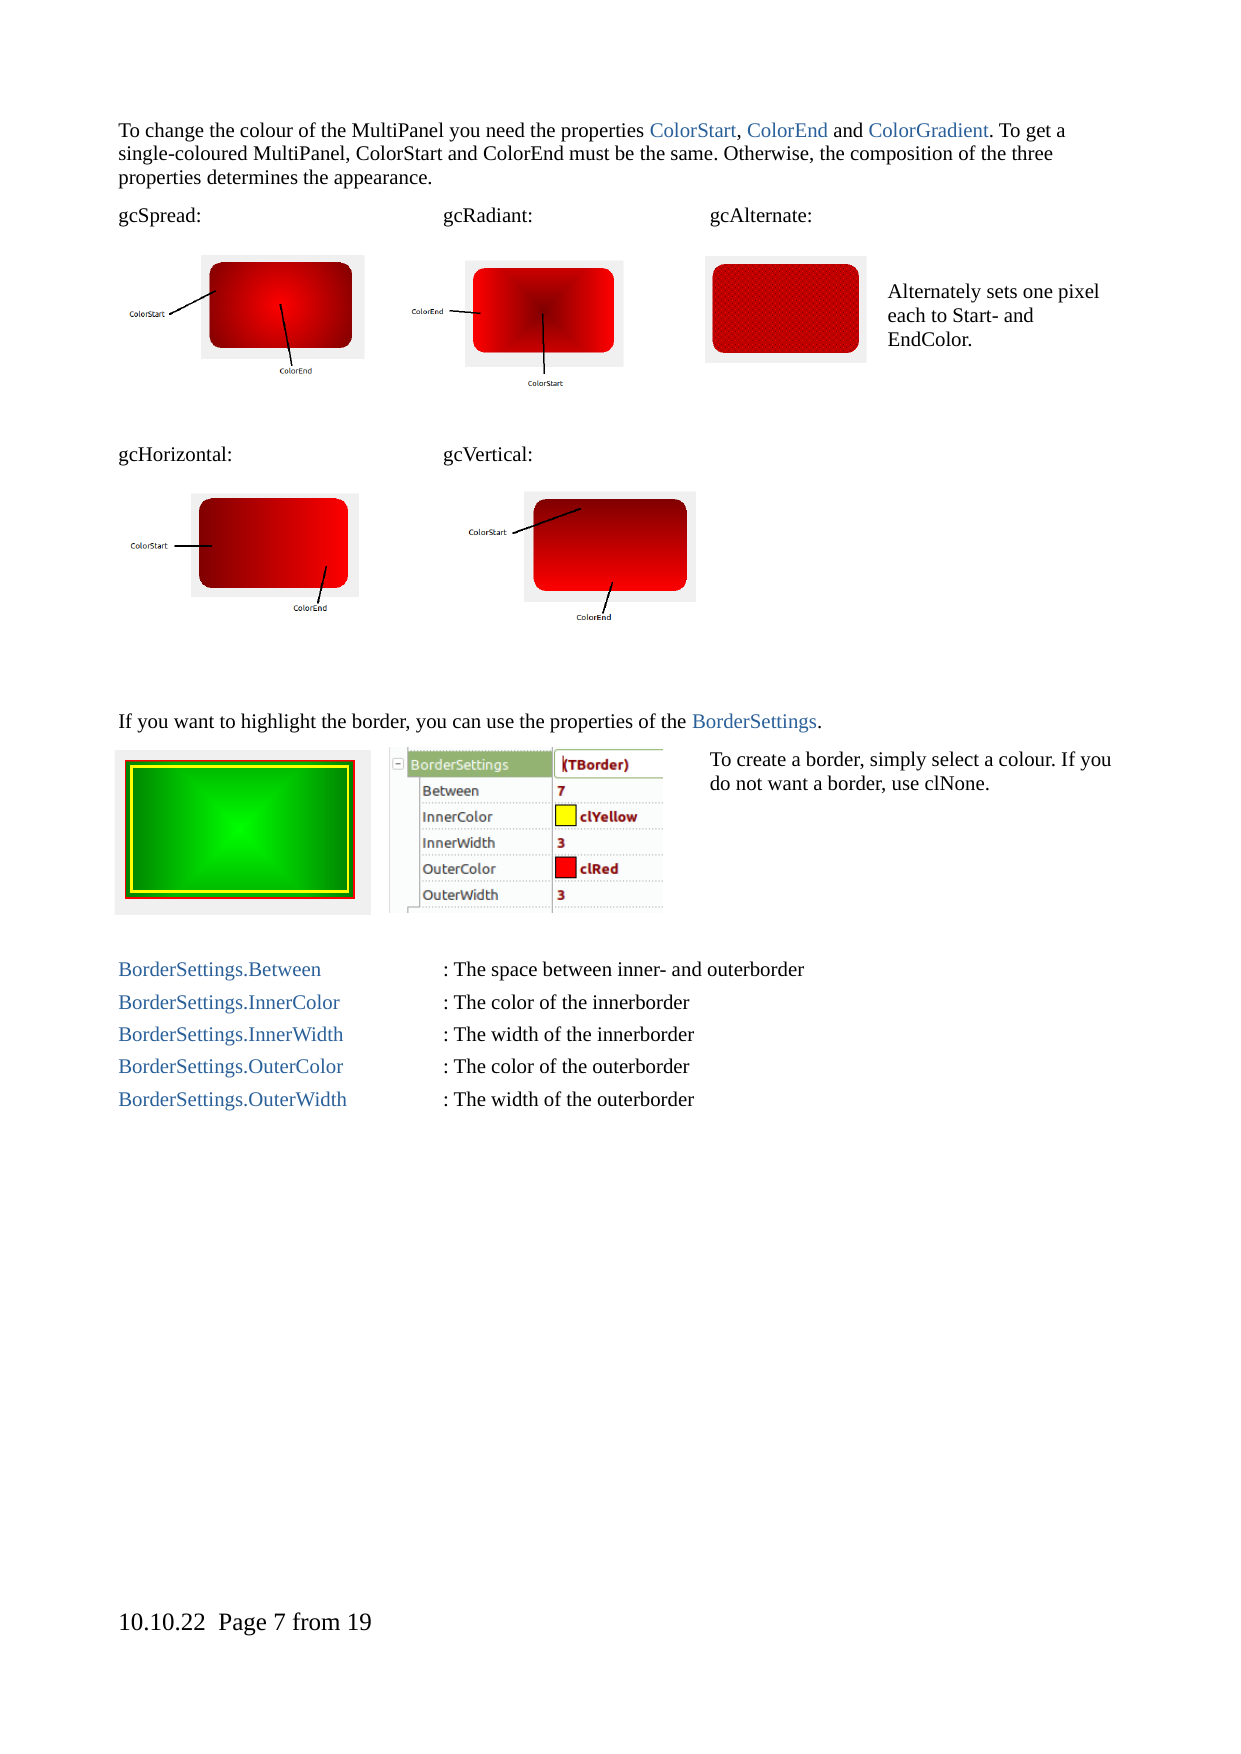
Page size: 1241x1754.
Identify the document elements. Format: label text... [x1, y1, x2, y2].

text If you want to highlight the border, you can use the properties of the BorderSettings. [118, 710, 1122, 733]
picture [389, 747, 663, 913]
text gcSpread: gcRadiant: gcAlternate: [118, 204, 1122, 227]
picture [459, 480, 711, 636]
text gcHorizontal: gcVertical: [118, 442, 1122, 466]
text [633, 280, 705, 351]
text To change the colour of the MultiPanel you need the properties ColorStart, ColorEnd and ColorGradient. To get a single-coloured MultiPanel, ColorStart and ColorEnd must be the same. Otherwise, the composition of the three properties determines the appearance. [118, 118, 1122, 189]
text BorderSettings.Between : The space between inner- and outerborder [118, 963, 1122, 980]
picture [121, 239, 374, 391]
text [118, 748, 389, 795]
text BorderSettings.InnerWidth : The width of the innerborder [118, 1027, 1122, 1045]
picture [120, 483, 365, 623]
picture [705, 256, 867, 363]
picture [405, 253, 633, 397]
text BorderSettings.OuterWidth : The width of the outerborder [118, 1092, 1122, 1109]
text To create a border, simply select a colour. If you do not want a border, use clNone. [663, 748, 1122, 795]
text [374, 280, 405, 351]
picture [114, 750, 371, 915]
text Alternately sets one pixel each to Start- and EndColor. [867, 280, 1122, 351]
text BorderSettings.OuterColor : The color of the outerborder [118, 1059, 1122, 1077]
text BorderSettings.InnerColor : The color of the innerborder [118, 995, 1122, 1013]
